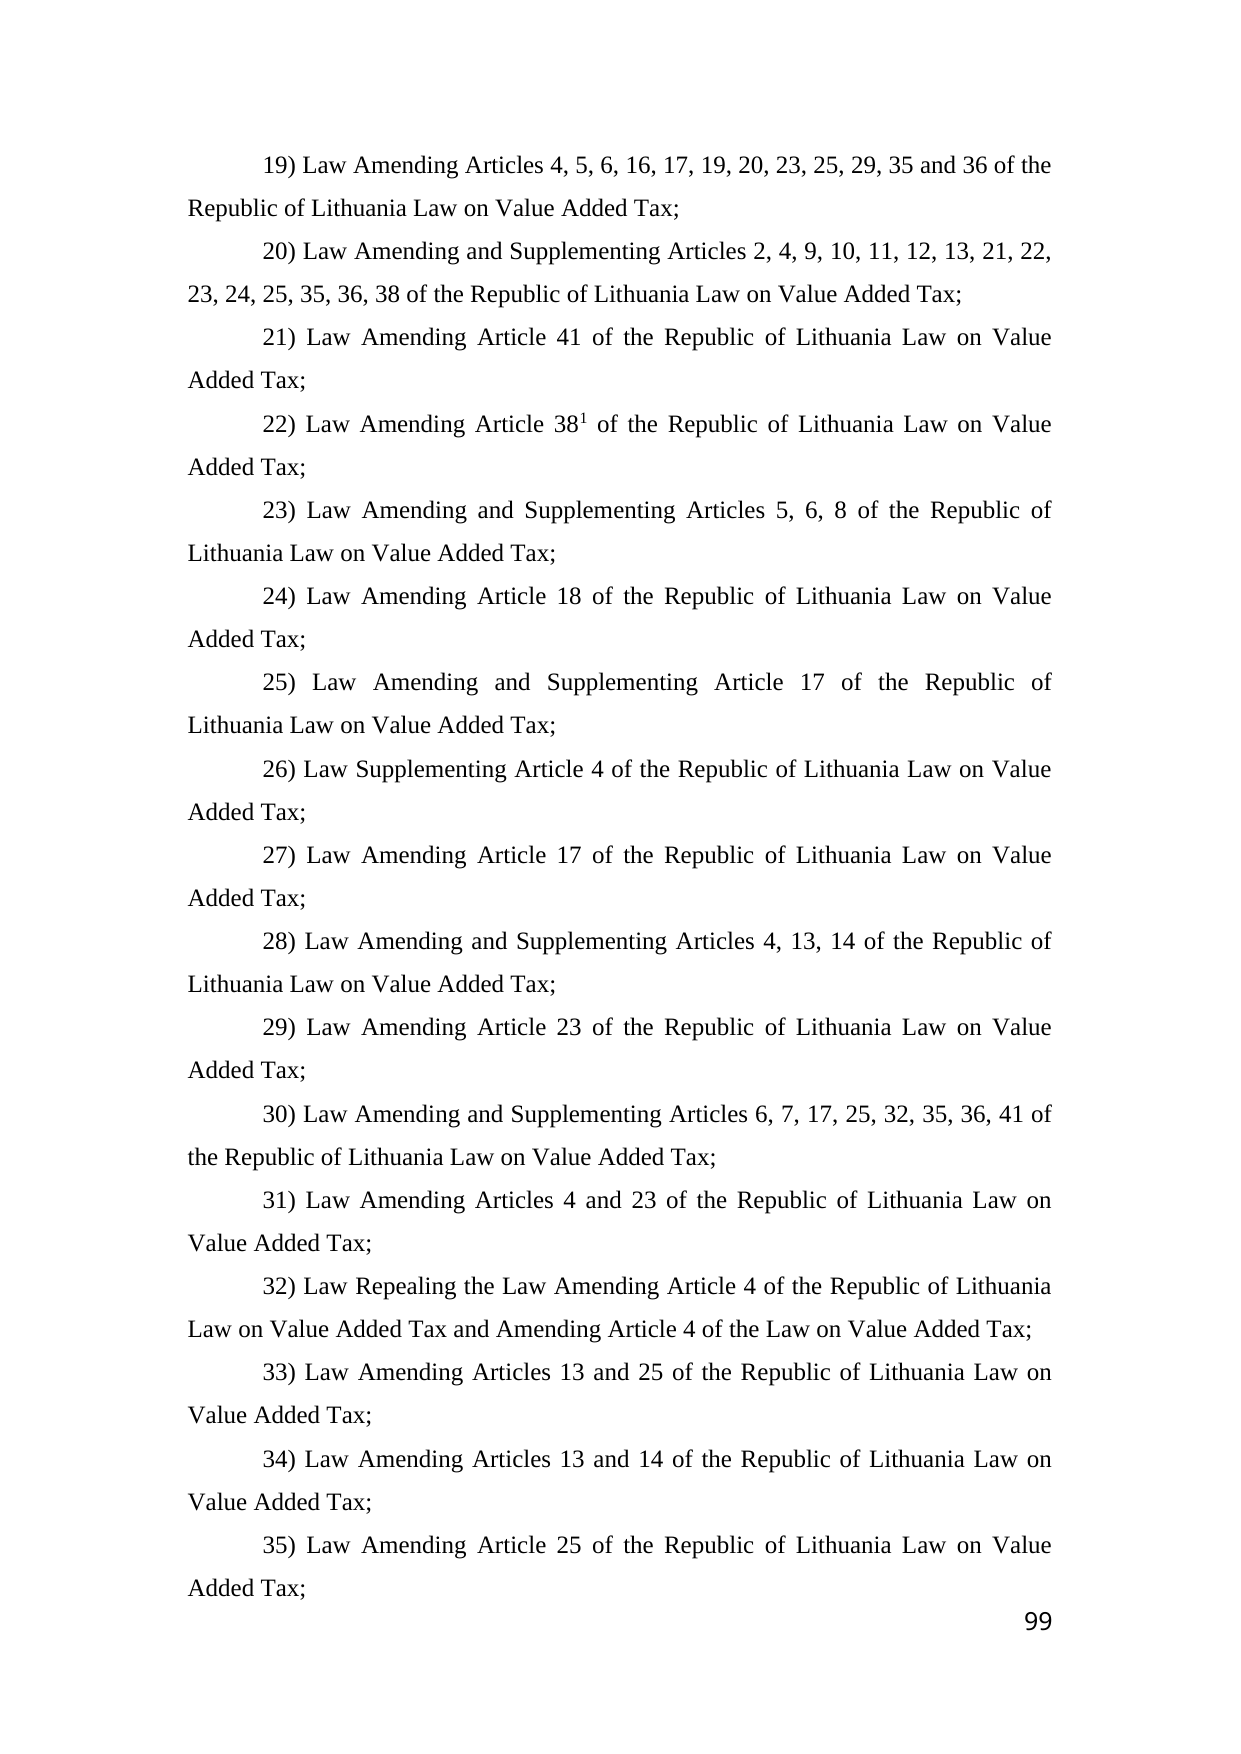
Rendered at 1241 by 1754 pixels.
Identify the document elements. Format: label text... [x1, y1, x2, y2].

text 19) Law Amending Articles 4, 5, 6, 16, 17, 19, 20, 23, 25, 29, 35 and 36 of the Republic of Lithuania Law on Value Added Tax; [187, 150, 1053, 222]
text 30) Law Amending and Supplementing Articles 6, 7, 17, 25, 32, 35, 36, 41 of the Republic of Lithuania Law on Value Added Tax; [187, 1099, 1053, 1171]
text 27) Law Amending Article 17 of the Republic of Lithuania Law on Value Added Tax; [187, 840, 1053, 912]
text 26) Law Supplementing Article 4 of the Republic of Lithuania Law on Value Added Tax; [187, 754, 1053, 826]
text 20) Law Amending and Supplementing Articles 2, 4, 9, 10, 11, 12, 13, 21, 22, 23, 24, 25, 35, 36, 38 of the Republic of Lithuania Law on Value Added Tax; [187, 236, 1053, 308]
text 21) Law Amending Article 41 of the Republic of Lithuania Law on Value Added Tax; [187, 322, 1053, 394]
text 28) Law Amending and Supplementing Articles 4, 13, 14 of the Republic of Lithuania Law on Value Added Tax; [187, 926, 1053, 998]
text 24) Law Amending Article 18 of the Republic of Lithuania Law on Value Added Tax; [187, 581, 1053, 653]
text 35) Law Amending Article 25 of the Republic of Lithuania Law on Value Added Tax; [187, 1530, 1053, 1602]
text 33) Law Amending Articles 13 and 25 of the Republic of Lithuania Law on Value Added Tax; [187, 1357, 1053, 1429]
text 25) Law Amending and Supplementing Article 17 of the Republic of Lithuania Law on Value Added Tax; [187, 667, 1053, 739]
text 29) Law Amending Article 23 of the Republic of Lithuania Law on Value Added Tax; [187, 1012, 1053, 1084]
text 32) Law Repealing the Law Amending Article 4 of the Republic of Lithuania Law on Value Added Tax and Amending Article 4 of the Law on Value Added Tax; [187, 1271, 1053, 1343]
text 31) Law Amending Articles 4 and 23 of the Republic of Lithuania Law on Value Added Tax; [187, 1185, 1053, 1257]
text 23) Law Amending and Supplementing Articles 5, 6, 8 of the Republic of Lithuania Law on Value Added Tax; [187, 495, 1053, 567]
text 22) Law Amending Article 381 of the Republic of Lithuania Law on Value Added Tax; [187, 409, 1053, 481]
text 34) Law Amending Articles 13 and 14 of the Republic of Lithuania Law on Value Added Tax; [187, 1444, 1053, 1516]
